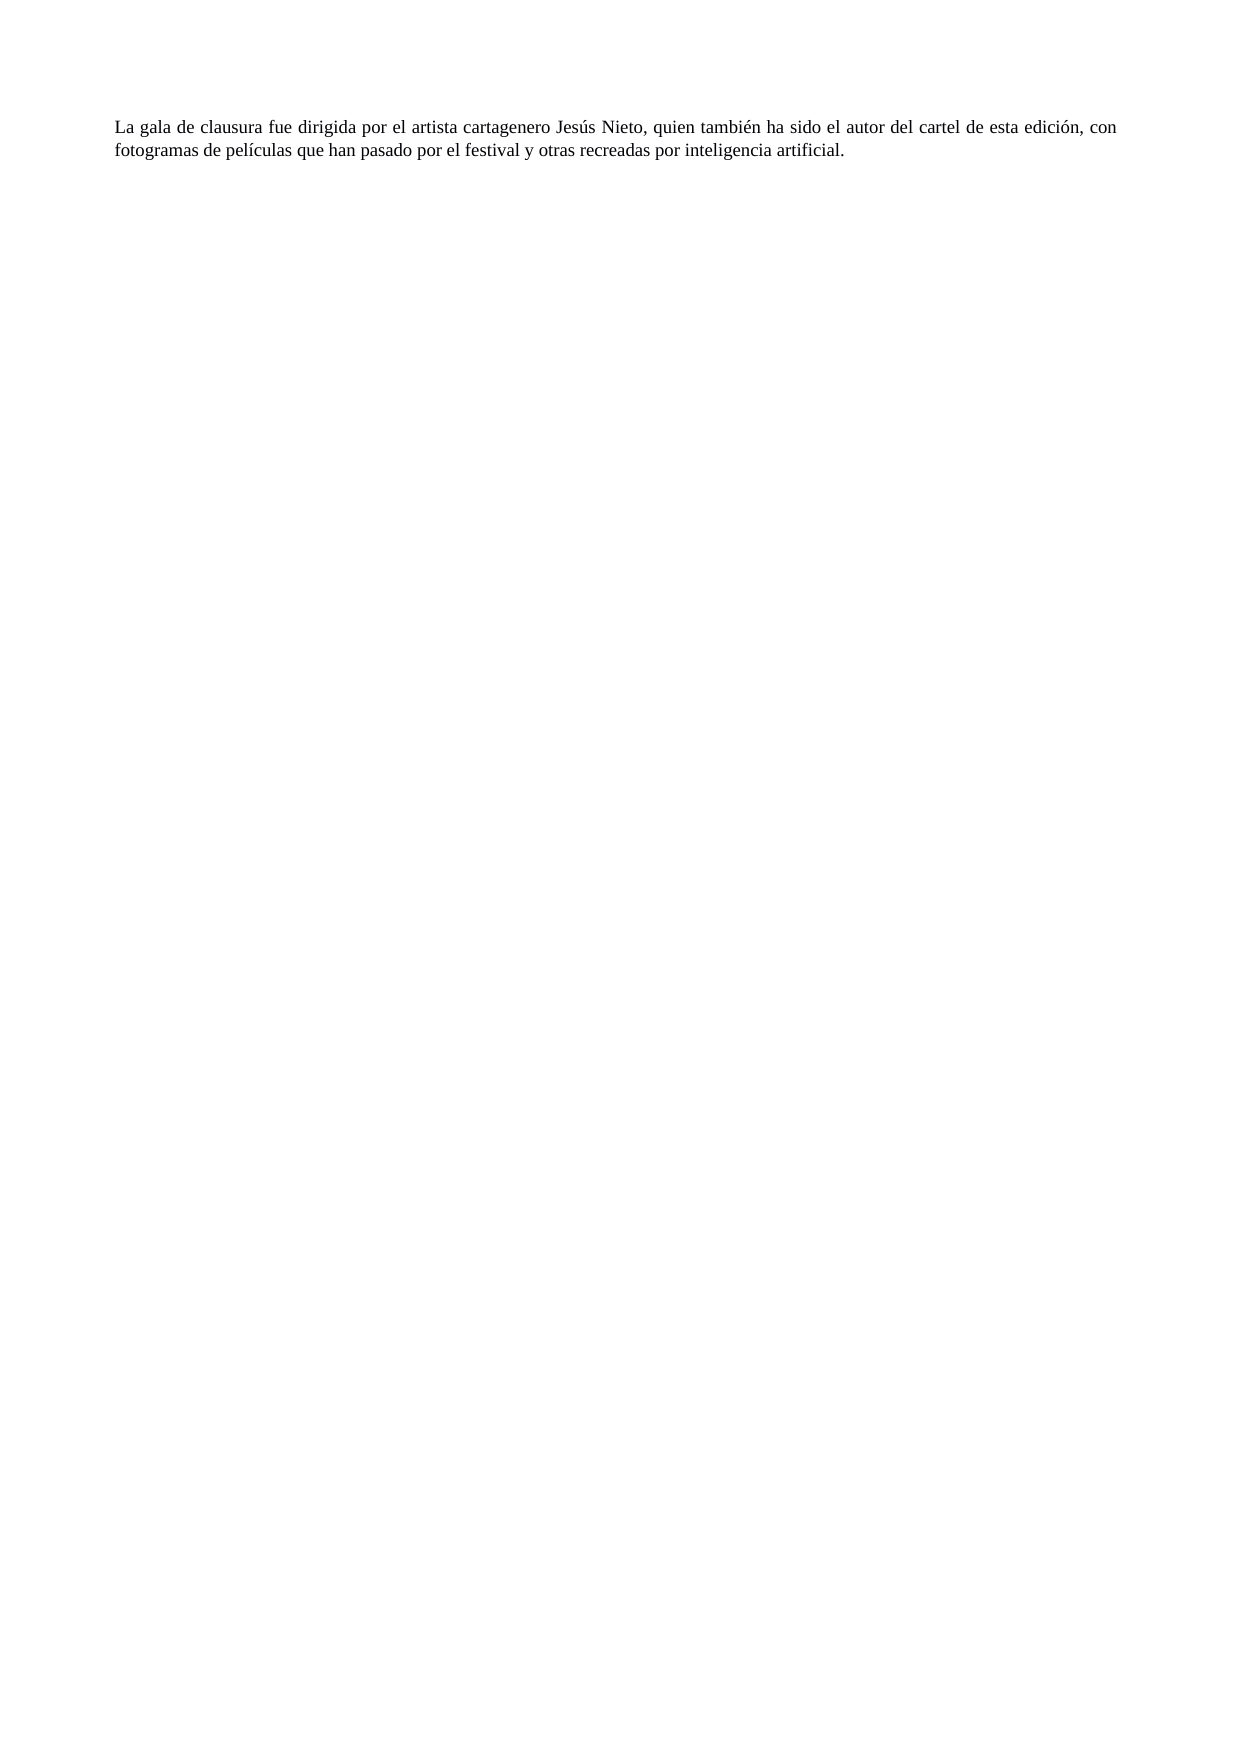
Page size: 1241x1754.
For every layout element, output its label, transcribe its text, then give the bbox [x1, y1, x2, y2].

text La gala de clausura fue dirigida por el artista cartagenero Jesús Nieto, quien también ha sido el autor del cartel de esta edición, con fotogramas de películas que han pasado por el festival y otras recreadas por inteligencia artificial. [114, 114, 1119, 161]
